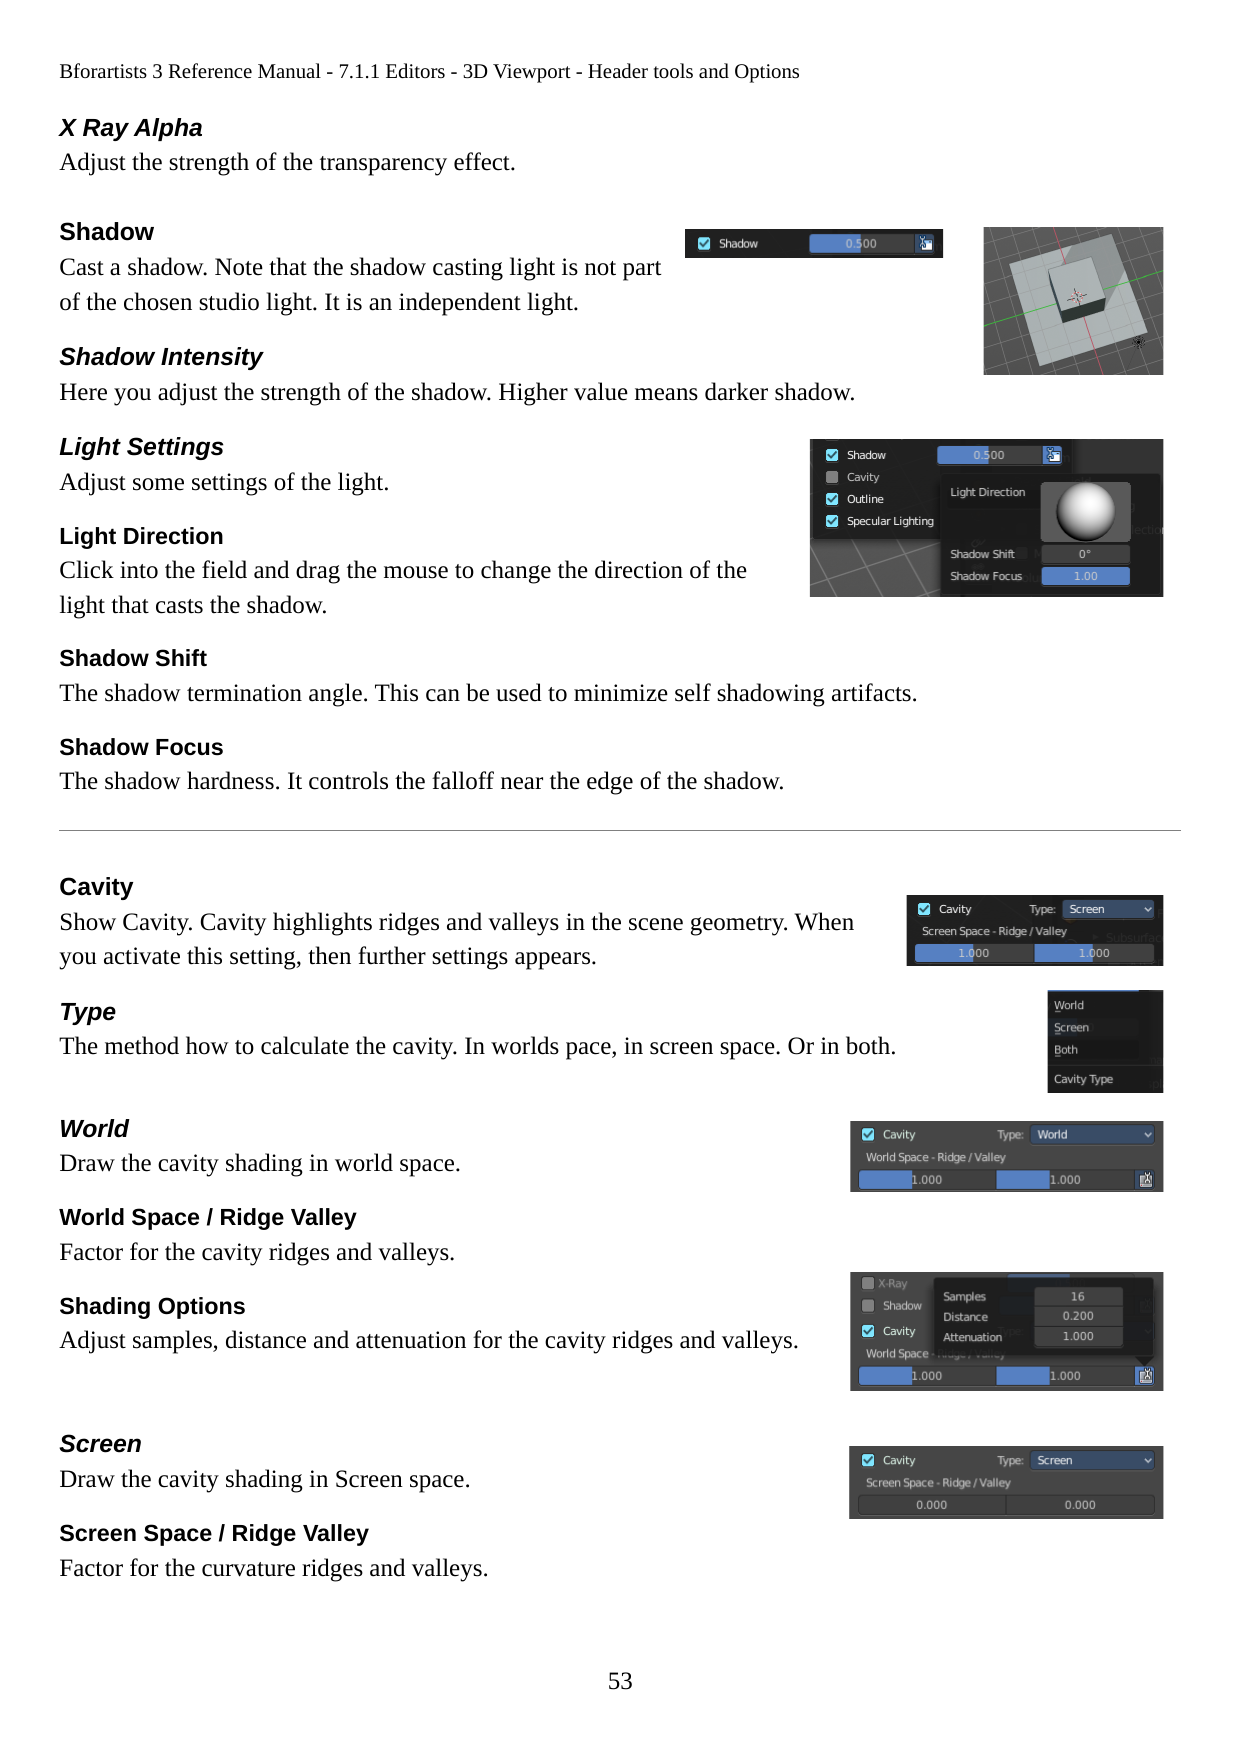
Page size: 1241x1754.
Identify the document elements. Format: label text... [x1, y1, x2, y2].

text Click into the field and drag the mouse to change the direction of the light that casts the shadow. [59, 555, 1181, 618]
subtitle Shading Options [59, 1292, 850, 1319]
subtitle Type [59, 997, 1047, 1025]
subtitle Screen Space / Ridge Valley [59, 1520, 1181, 1546]
text Adjust some settings of the light. [59, 467, 809, 496]
text Adjust samples, distance and attenuation for the cavity ridges and valleys. [59, 1325, 850, 1354]
subtitle Shadow [59, 217, 1181, 246]
text Here you adjust the strength of the shadow. Higher value means darker shadow. [59, 377, 1181, 406]
subtitle [1164, 997, 1181, 1025]
subtitle [1164, 522, 1181, 549]
picture [685, 229, 944, 258]
text Factor for the cavity ridges and valleys. [59, 1237, 1181, 1266]
subtitle Shadow Focus [59, 733, 1181, 760]
subtitle X Ray Alpha [59, 113, 1181, 141]
text Adjust the strength of the transparency effect. [59, 147, 1181, 176]
text The shadow hardness. It controls the falloff near the edge of the shadow. [59, 766, 1181, 795]
subtitle World Space / Ridge Valley [59, 1204, 1181, 1231]
text Draw the cavity shading in world space. [59, 1148, 850, 1177]
subtitle [1164, 342, 1181, 371]
picture [1047, 990, 1164, 1093]
text Cast a shadow. Note that the shadow casting light is not part of the chosen studio light. It is an independent light. [59, 252, 983, 315]
text The shadow termination angle. This can be used to minimize self shadowing artifacts. [59, 678, 1181, 707]
picture [983, 227, 1164, 375]
picture [809, 439, 1164, 597]
picture [849, 1446, 1164, 1519]
subtitle Screen [59, 1429, 1181, 1458]
subtitle Light Direction [59, 522, 809, 549]
subtitle Shadow Intensity [59, 342, 983, 371]
subtitle World [59, 1114, 1181, 1142]
text The method how to calculate the cavity. In worlds pace, in screen space. Or in both. [59, 1031, 1047, 1060]
picture [850, 1272, 1164, 1391]
subtitle [1164, 1292, 1181, 1319]
subtitle Shadow Shift [59, 645, 1181, 672]
text Show Cavity. Cavity highlights ridges and valleys in the scene geometry. When you activate this setting, then further settings appears. [59, 907, 1181, 970]
picture [906, 895, 1164, 966]
subtitle Cavity [59, 872, 1181, 901]
text Draw the cavity shading in Screen space. [59, 1464, 849, 1493]
text Factor for the curvature ridges and valleys. [59, 1553, 1181, 1581]
subtitle Light Settings [59, 432, 1181, 461]
picture [850, 1121, 1164, 1192]
